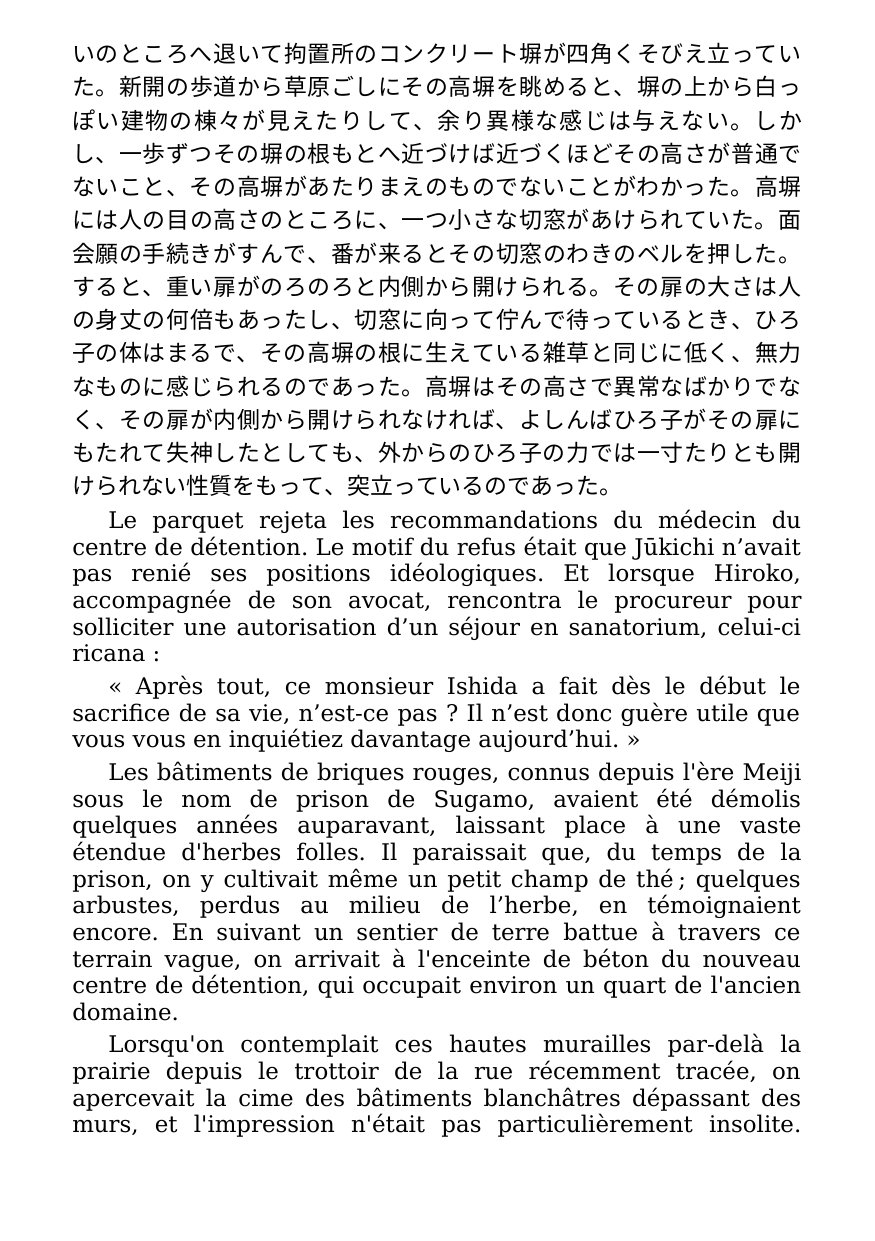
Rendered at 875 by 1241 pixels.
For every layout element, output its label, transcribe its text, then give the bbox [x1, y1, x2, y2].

text Les bâtiments de briques rouges, connus depuis l'ère Meiji sous le nom de prison de Sugamo, avaient été démolis quelques années auparavant, laissant place à une vaste étendue d'herbes folles. Il paraissait que, du temps de la prison, on y cultivait même un petit champ de thé ; quelques arbustes, perdus au milieu de l’herbe, en témoignaient encore. En suivant un sentier de terre battue à travers ce terrain vague, on arrivait à l'enceinte de béton du nouveau centre de détention, qui occupait environ un quart de l'ancien domaine. [72, 759, 802, 1026]
text « Après tout, ce monsieur Ishida a fait dès le début le sacrifice de sa vie, n’est-ce pas ? Il n’est donc guère utile que vous vous en inquiétiez davantage aujourd’hui. » [72, 673, 802, 753]
text いのところへ退いて拘置所のコンクリート塀が四角くそびえ立っていた。新開の歩道から草原ごしにその高塀を眺めると、塀の上から白っぽい建物の棟々が見えたりして、余り異様な感じは与えない。しかし、一歩ずつその塀の根もとへ近づけば近づくほどその高さが普通でないこと、その高塀があたりまえのものでないことがわかった。高塀には人の目の高さのところに、一つ小さな切窓があけられていた。面会願の手続きがすんで、番が来るとその切窓のわきのベルを押した。すると、重い扉がのろのろと内側から開けられる。その扉の大さは人の身丈の何倍もあったし、切窓に向って佇んで待っているとき、ひろ子の体はまるで、その高塀の根に生えている雑草と同じに低く、無力なものに感じられるのであった。高塀はその高さで異常なばかりでなく、その扉が内側から開けられなければ、よしんばひろ子がその扉にもたれて失神したとしても、外からのひろ子の力では一寸たりとも開けられない性質をもって、突立っているのであった。 [72, 36, 802, 501]
text Lorsqu'on contemplait ces hautes murailles par-delà la prairie depuis le trottoir de la rue récemment tracée, on apercevait la cime des bâtiments blanchâtres dépassant des murs, et l'impression n'était pas particulièrement insolite. [72, 1032, 802, 1138]
text Le parquet rejeta les recommandations du médecin du centre de détention. Le motif du refus était que Jūkichi n’avait pas renié ses positions idéologiques. Et lorsque Hiroko, accompagnée de son avocat, rencontra le procureur pour solliciter une autorisation d’un séjour en sanatorium, celui-ci ricana : [72, 507, 802, 667]
